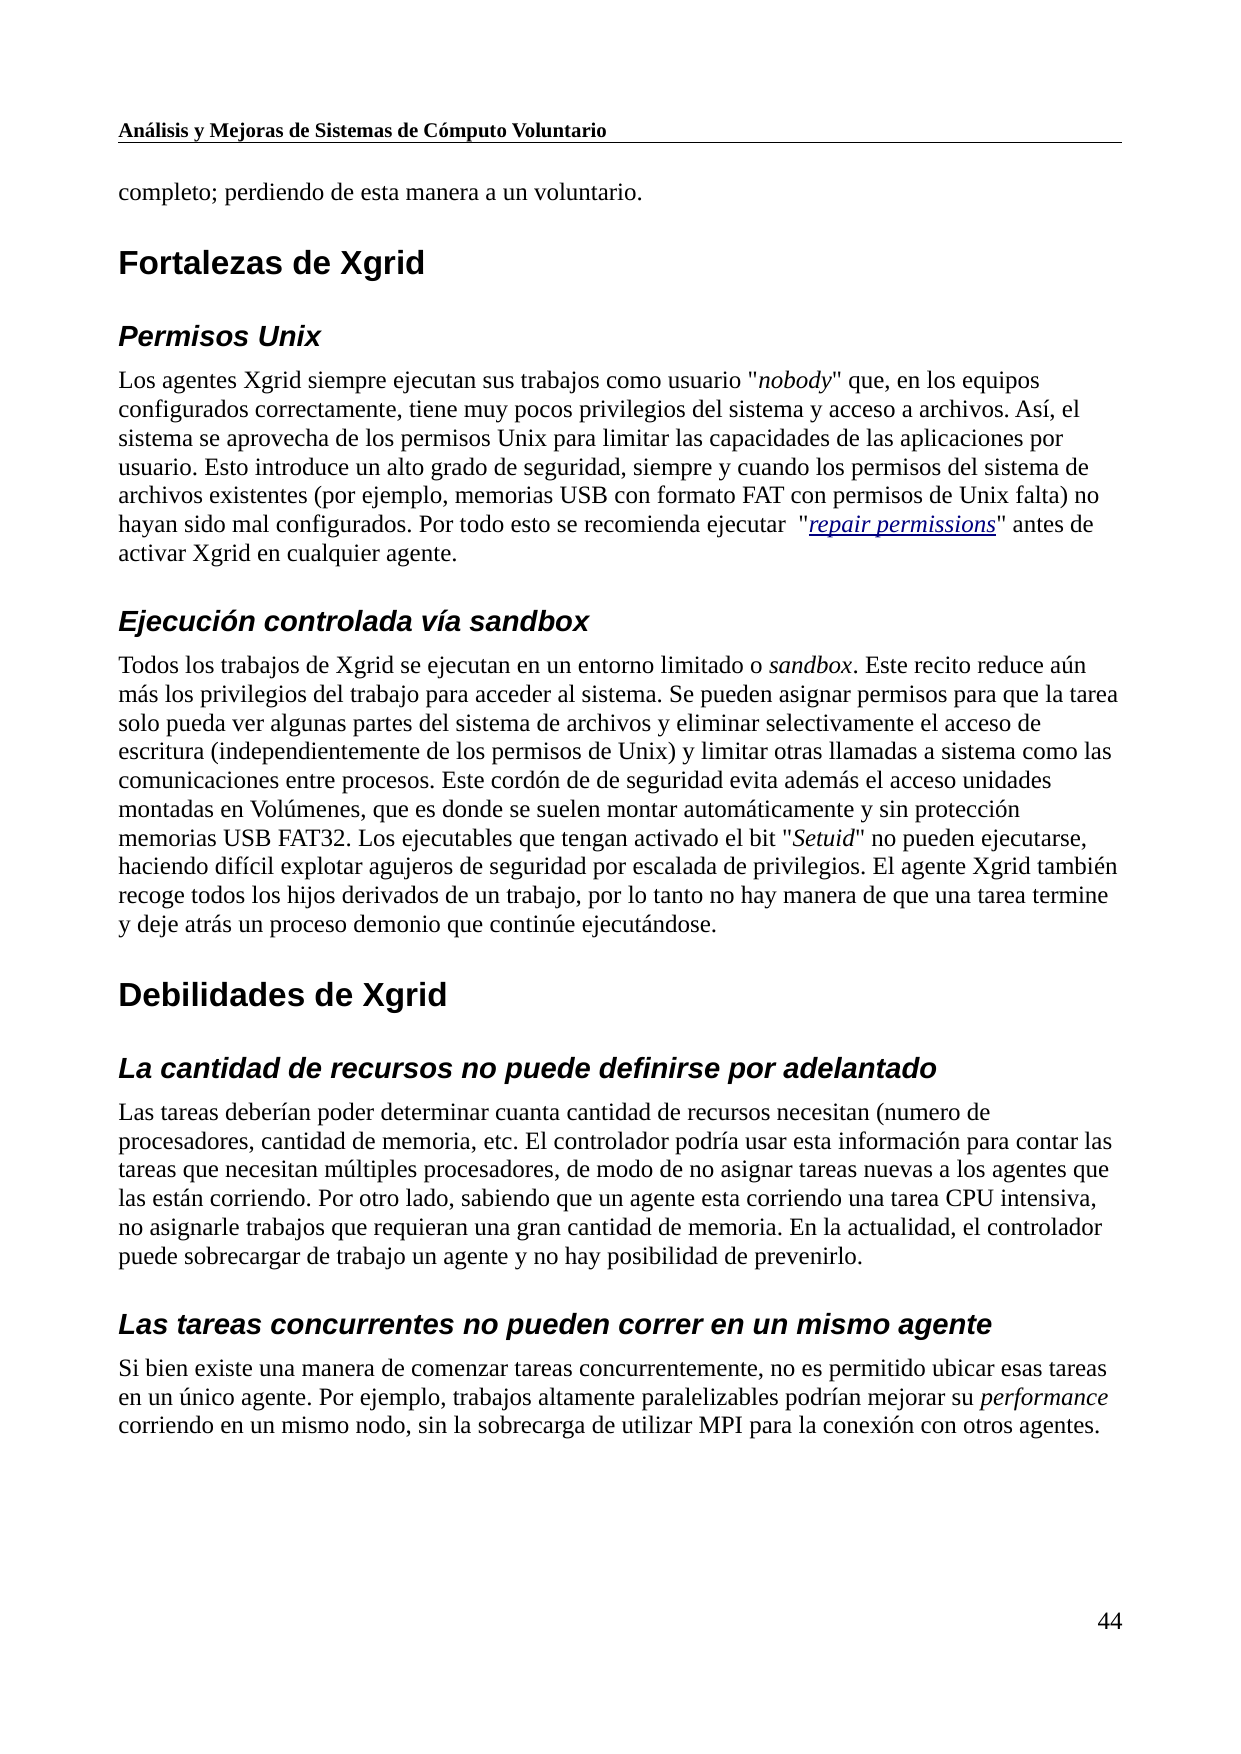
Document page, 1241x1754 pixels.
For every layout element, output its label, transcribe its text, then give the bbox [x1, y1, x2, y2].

text Si bien existe una manera de comenzar tareas concurrentemente, no es permitido ubicar esas tareas en un único agente. Por ejemplo, trabajos altamente paralelizables podrían mejorar su performance corriendo en un mismo nodo, sin la sobrecarga de utilizar MPI para la conexión con otros agentes. [118, 1353, 1122, 1439]
text completo; perdiendo de esta manera a un voluntario. [118, 177, 1122, 206]
subtitle Permisos Unix [118, 319, 1122, 353]
text Todos los trabajos de Xgrid se ejecutan en un entorno limitado o sandbox. Este recito reduce aún más los privilegios del trabajo para acceder al sistema. Se pueden asignar permisos para que la tarea solo pueda ver algunas partes del sistema de archivos y eliminar selectivamente el acceso de escritura (independientemente de los permisos de Unix) y limitar otras llamadas a sistema como las comunicaciones entre procesos. Este cordón de de seguridad evita además el acceso unidades montadas en Volúmenes, que es donde se suelen montar automáticamente y sin protección memorias USB FAT32. Los ejecutables que tengan activado el bit "Setuid" no pueden ejecutarse, haciendo difícil explotar agujeros de seguridad por escalada de privilegios. El agente Xgrid también recoge todos los hijos derivados de un trabajo, por lo tanto no hay manera de que una tarea termine y deje atrás un proceso demonio que continúe ejecutándose. [118, 650, 1122, 938]
subtitle Debilidades de Xgrid [118, 975, 1122, 1013]
subtitle Fortalezas de Xgrid [118, 243, 1122, 282]
subtitle La cantidad de recursos no puede definirse por adelantado [118, 1051, 1122, 1084]
subtitle Ejecución controlada vía sandbox [118, 604, 1122, 638]
subtitle Las tareas concurrentes no pueden correr en un mismo agente [118, 1307, 1122, 1341]
text Las tareas deberían poder determinar cuanta cantidad de recursos necesitan (numero de procesadores, cantidad de memoria, etc. El controlador podría usar esta información para contar las tareas que necesitan múltiples procesadores, de modo de no asignar tareas nuevas a los agentes que las están corriendo. Por otro lado, sabiendo que un agente esta corriendo una tarea CPU intensiva, no asignarle trabajos que requieran una gran cantidad de memoria. En la actualidad, el controlador puede sobrecargar de trabajo un agente y no hay posibilidad de prevenirlo. [118, 1097, 1122, 1269]
text Los agentes Xgrid siempre ejecutan sus trabajos como usuario "nobody" que, en los equipos configurados correctamente, tiene muy pocos privilegios del sistema y acceso a archivos. Así, el sistema se aprovecha de los permisos Unix para limitar las capacidades de las aplicaciones por usuario. Esto introduce un alto grado de seguridad, siempre y cuando los permisos del sistema de archivos existentes (por ejemplo, memorias USB con formato FAT con permisos de Unix falta) no hayan sido mal configurados. Por todo esto se recomienda ejecutar "repair permissions" antes de activar Xgrid en cualquier agente. [118, 365, 1122, 567]
